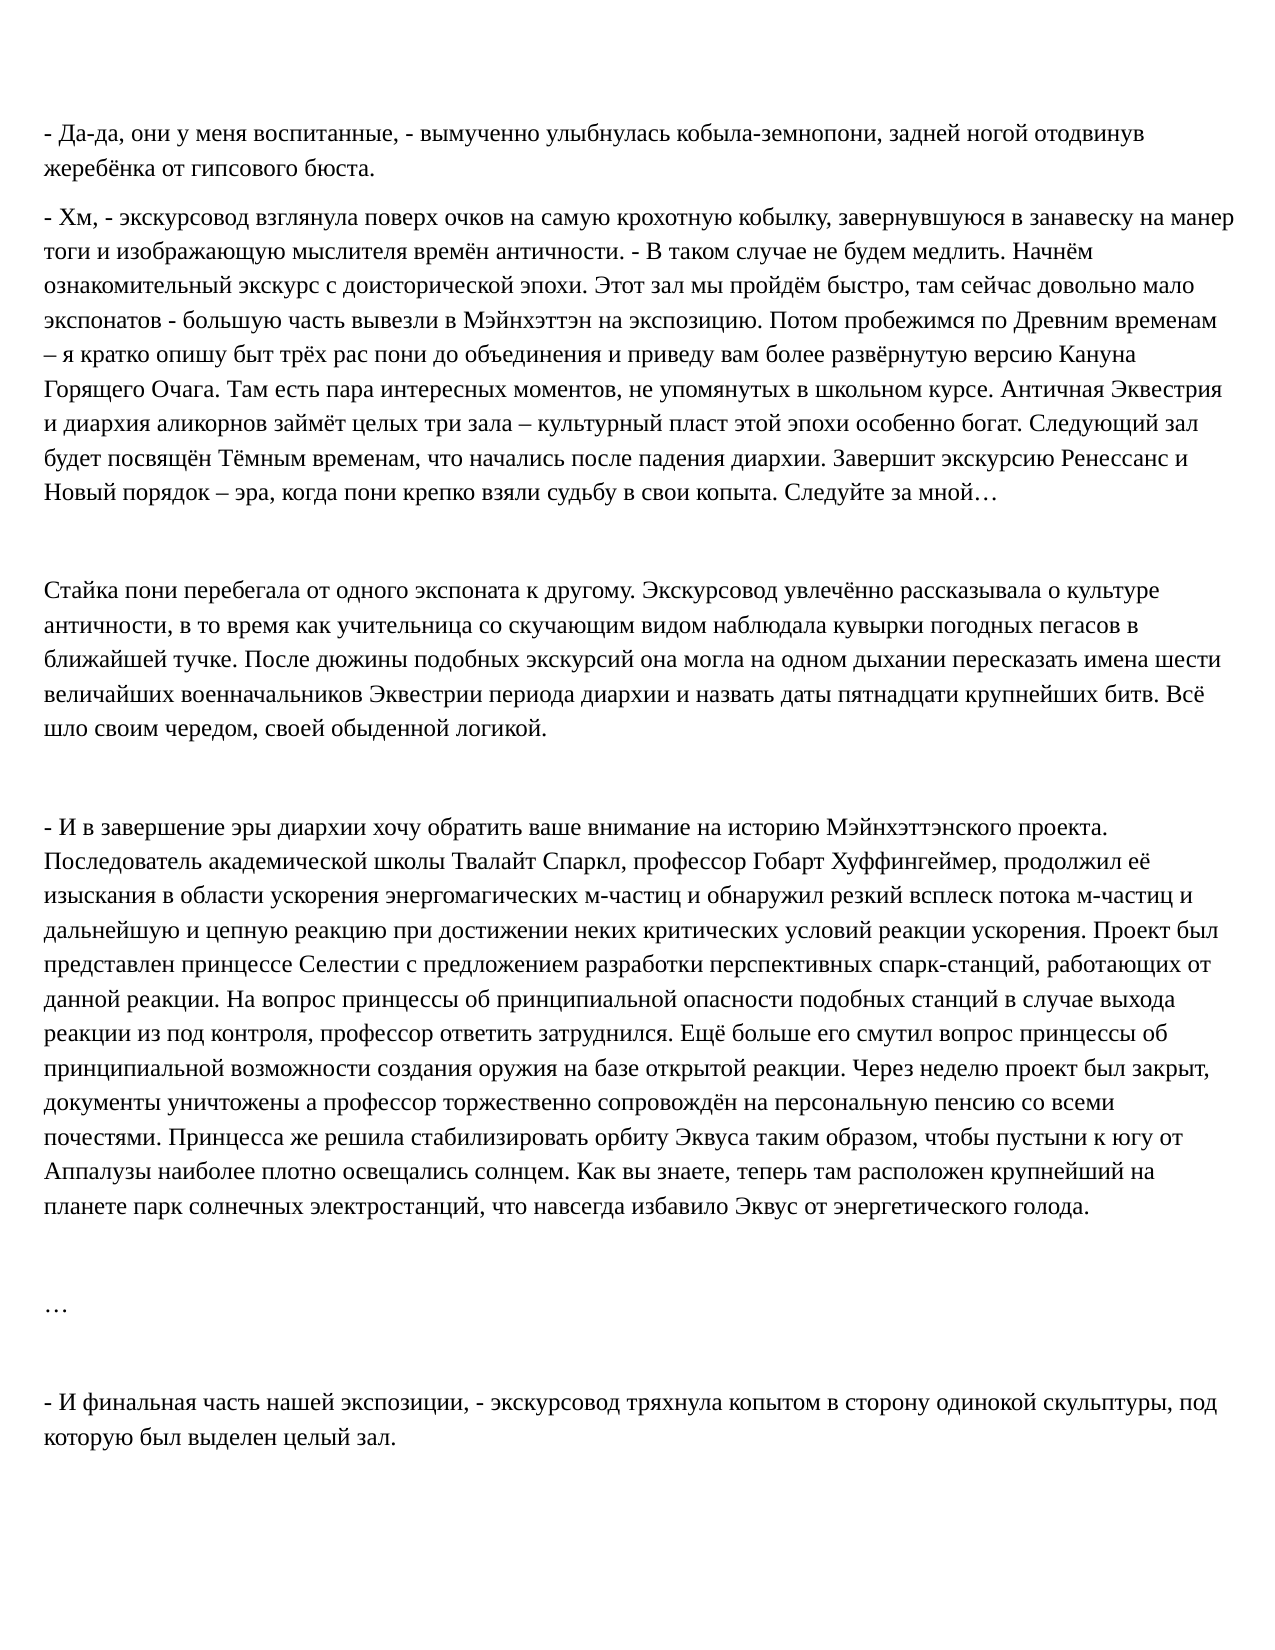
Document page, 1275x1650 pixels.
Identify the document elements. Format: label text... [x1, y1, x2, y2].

text - Да-да, они у меня воспитанные, - вымученно улыбнулась кобыла-земнопони, задней ногой отодвинув жеребёнка от гипсового бюста. [44, 118, 1236, 181]
text … [44, 1289, 1236, 1318]
text - И в завершение эры диархии хочу обратить ваше внимание на историю Мэйнхэттэнского проекта. Последователь академической школы Твалайт Спаркл, профессор Гобарт Хуффингеймер, продолжил её изыскания в области ускорения энергомагических м-частиц и обнаружил резкий всплеск потока м-частиц и дальнейшую и цепную реакцию при достижении неких критических условий реакции ускорения. Проект был представлен принцессе Селестии с предложением разработки перспективных спарк-станций, работающих от данной реакции. На вопрос принцессы об принципиальной опасности подобных станций в случае выхода реакции из под контроля, профессор ответить затруднился. Ещё больше его смутил вопрос принцессы об принципиальной возможности создания оружия на базе открытой реакции. Через неделю проект был закрыт, документы уничтожены а профессор торжественно сопровождён на персональную пенсию со всеми почестями. Принцесса же решила стабилизировать орбиту Эквуса таким образом, чтобы пустыни к югу от Аппалузы наиболее плотно освещались солнцем. Как вы знаете, теперь там расположен крупнейший на планете парк солнечных электростанций, что навсегда избавило Эквус от энергетического голода. [44, 812, 1236, 1220]
text - И финальная часть нашей экспозиции, - экскурсовод тряхнула копытом в сторону одинокой скульптуры, под которую был выделен целый зал. [44, 1387, 1236, 1450]
text - Хм, - экскурсовод взглянула поверх очков на самую крохотную кобылку, завернувшуюся в занавеску на манер тоги и изображающую мыслителя времён античности. - В таком случае не будем медлить. Начнём ознакомительный экскурс с доисторической эпохи. Этот зал мы пройдём быстро, там сейчас довольно мало экспонатов - большую часть вывезли в Мэйнхэттэн на экспозицию. Потом пробежимся по Древним временам – я кратко опишу быт трёх рас пони до объединения и приведу вам более развёрнутую версию Кануна Горящего Очага. Там есть пара интересных моментов, не упомянутых в школьном курсе. Античная Эквестрия и диархия аликорнов займёт целых три зала – культурный пласт этой эпохи особенно богат. Следующий зал будет посвящён Тёмным временам, что начались после падения диархии. Завершит экскурсию Ренессанс и Новый порядок – эра, когда пони крепко взяли судьбу в свои копыта. Следуйте за мной… [44, 202, 1236, 506]
text Стайка пони перебегала от одного экспоната к другому. Экскурсовод увлечённо рассказывала о культуре античности, в то время как учительница со скучающим видом наблюдала кувырки погодных пегасов в ближайшей тучке. После дюжины подобных экскурсий она могла на одном дыхании пересказать имена шести величайших военначальников Эквестрии периода диархии и назвать даты пятнадцати крупнейших битв. Всё шло своим чередом, своей обыденной логикой. [44, 576, 1236, 742]
